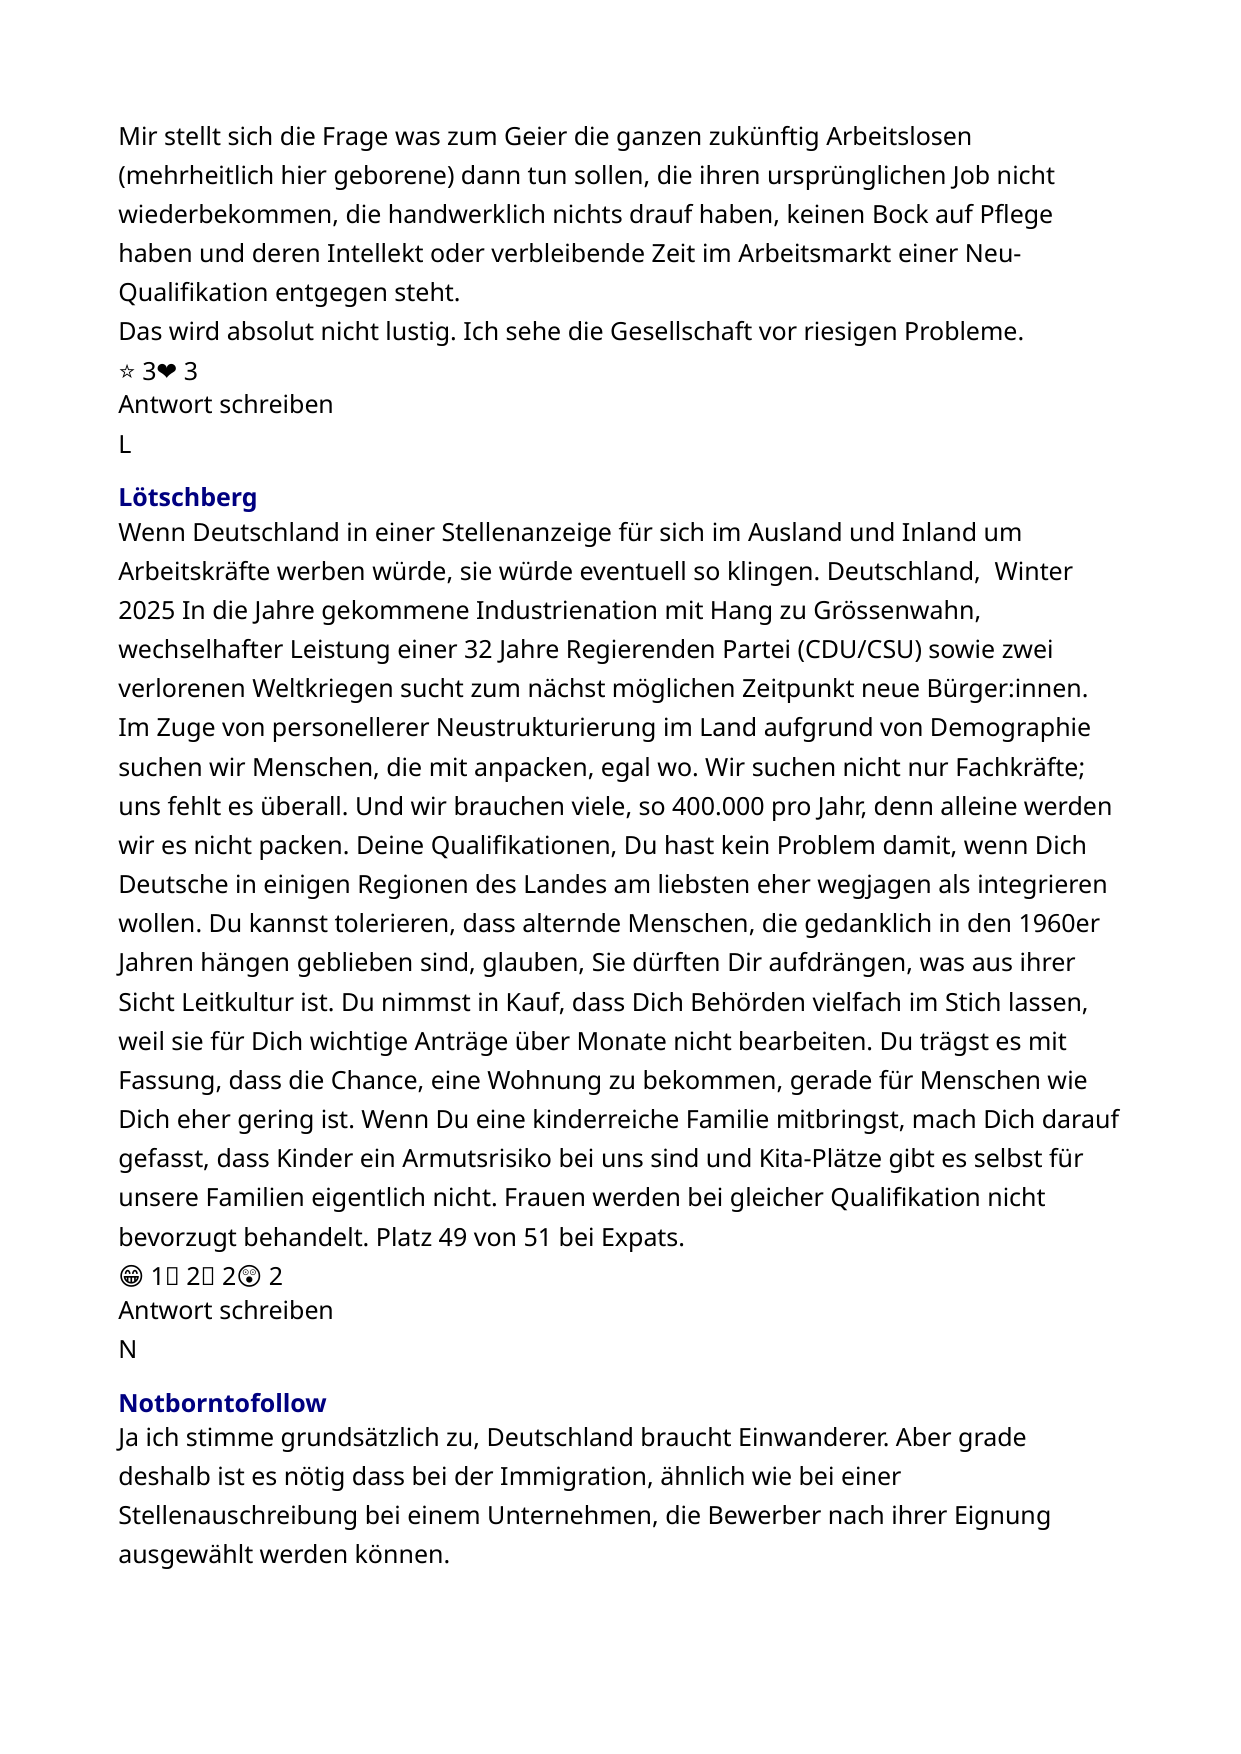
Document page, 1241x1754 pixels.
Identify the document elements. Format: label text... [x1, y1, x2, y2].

text Wenn Deutschland in einer Stellenanzeige für sich im Ausland und Inland um Arbeitskräfte werben würde, sie würde eventuell so klingen. Deutschland, Winter 2025 In die Jahre gekommene Industrienation mit Hang zu Grössenwahn, wechselhafter Leistung einer 32 Jahre Regierenden Partei (CDU/CSU) sowie zwei verlorenen Weltkriegen sucht zum nächst möglichen Zeitpunkt neue Bürger:innen. Im Zuge von personellerer Neustrukturierung im Land aufgrund von Demographie suchen wir Menschen, die mit anpacken, egal wo. Wir suchen nicht nur Fachkräfte; uns fehlt es überall. Und wir brauchen viele, so 400.000 pro Jahr, denn alleine werden wir es nicht packen. Deine Qualifikationen, Du hast kein Problem damit, wenn Dich Deutsche in einigen Regionen des Landes am liebsten eher wegjagen als integrieren wollen. Du kannst tolerieren, dass alternde Menschen, die gedanklich in den 1960er Jahren hängen geblieben sind, glauben, Sie dürften Dir aufdrängen, was aus ihrer Sicht Leitkultur ist. Du nimmst in Kauf, dass Dich Behörden vielfach im Stich lassen, weil sie für Dich wichtige Anträge über Monate nicht bearbeiten. Du trägst es mit Fassung, dass die Chance, eine Wohnung zu bekommen, gerade für Menschen wie Dich eher gering ist. Wenn Du eine kinderreiche Familie mitbringst, mach Dich darauf gefasst, dass Kinder ein Armutsrisiko bei uns sind und Kita-Plätze gibt es selbst für unsere Familien eigentlich nicht. Frauen werden bei gleicher Qualifikation nicht bevorzugt behandelt. Platz 49 von 51 bei Expats. [118, 514, 1122, 1253]
text Antwort schreiben [118, 387, 1122, 421]
text Antwort schreiben [118, 1292, 1122, 1326]
text Ja ich stimme grundsätzlich zu, Deutschland braucht Einwanderer. Aber grade deshalb ist es nötig dass bei der Immigration, ähnlich wie bei einer Stellenauschreibung bei einem Unternehmen, die Bewerber nach ihrer Eignung ausgewählt werden können. [118, 1419, 1122, 1571]
subtitle Notborntofollow [118, 1385, 1122, 1419]
subtitle Lötschberg [118, 480, 1122, 514]
text Das wird absolut nicht lustig. Ich sehe die Gesellschaft vor riesigen Probleme. [118, 314, 1122, 348]
text Mir stellt sich die Frage was zum Geier die ganzen zukünftig Arbeitslosen (mehrheitlich hier geborene) dann tun sollen, die ihren ursprünglichen Job nicht wiederbekommen, die handwerklich nichts drauf haben, keinen Bock auf Pflege haben und deren Intellekt oder verbleibende Zeit im Arbeitsmarkt einer Neu-Qualifikation entgegen steht. [118, 118, 1122, 309]
text ⭐️ 3❤️ 3 [118, 353, 1122, 387]
text L [118, 426, 1122, 460]
text 😁 1🙁 2🤨 2😲 2 [118, 1258, 1122, 1292]
text N [118, 1332, 1122, 1366]
